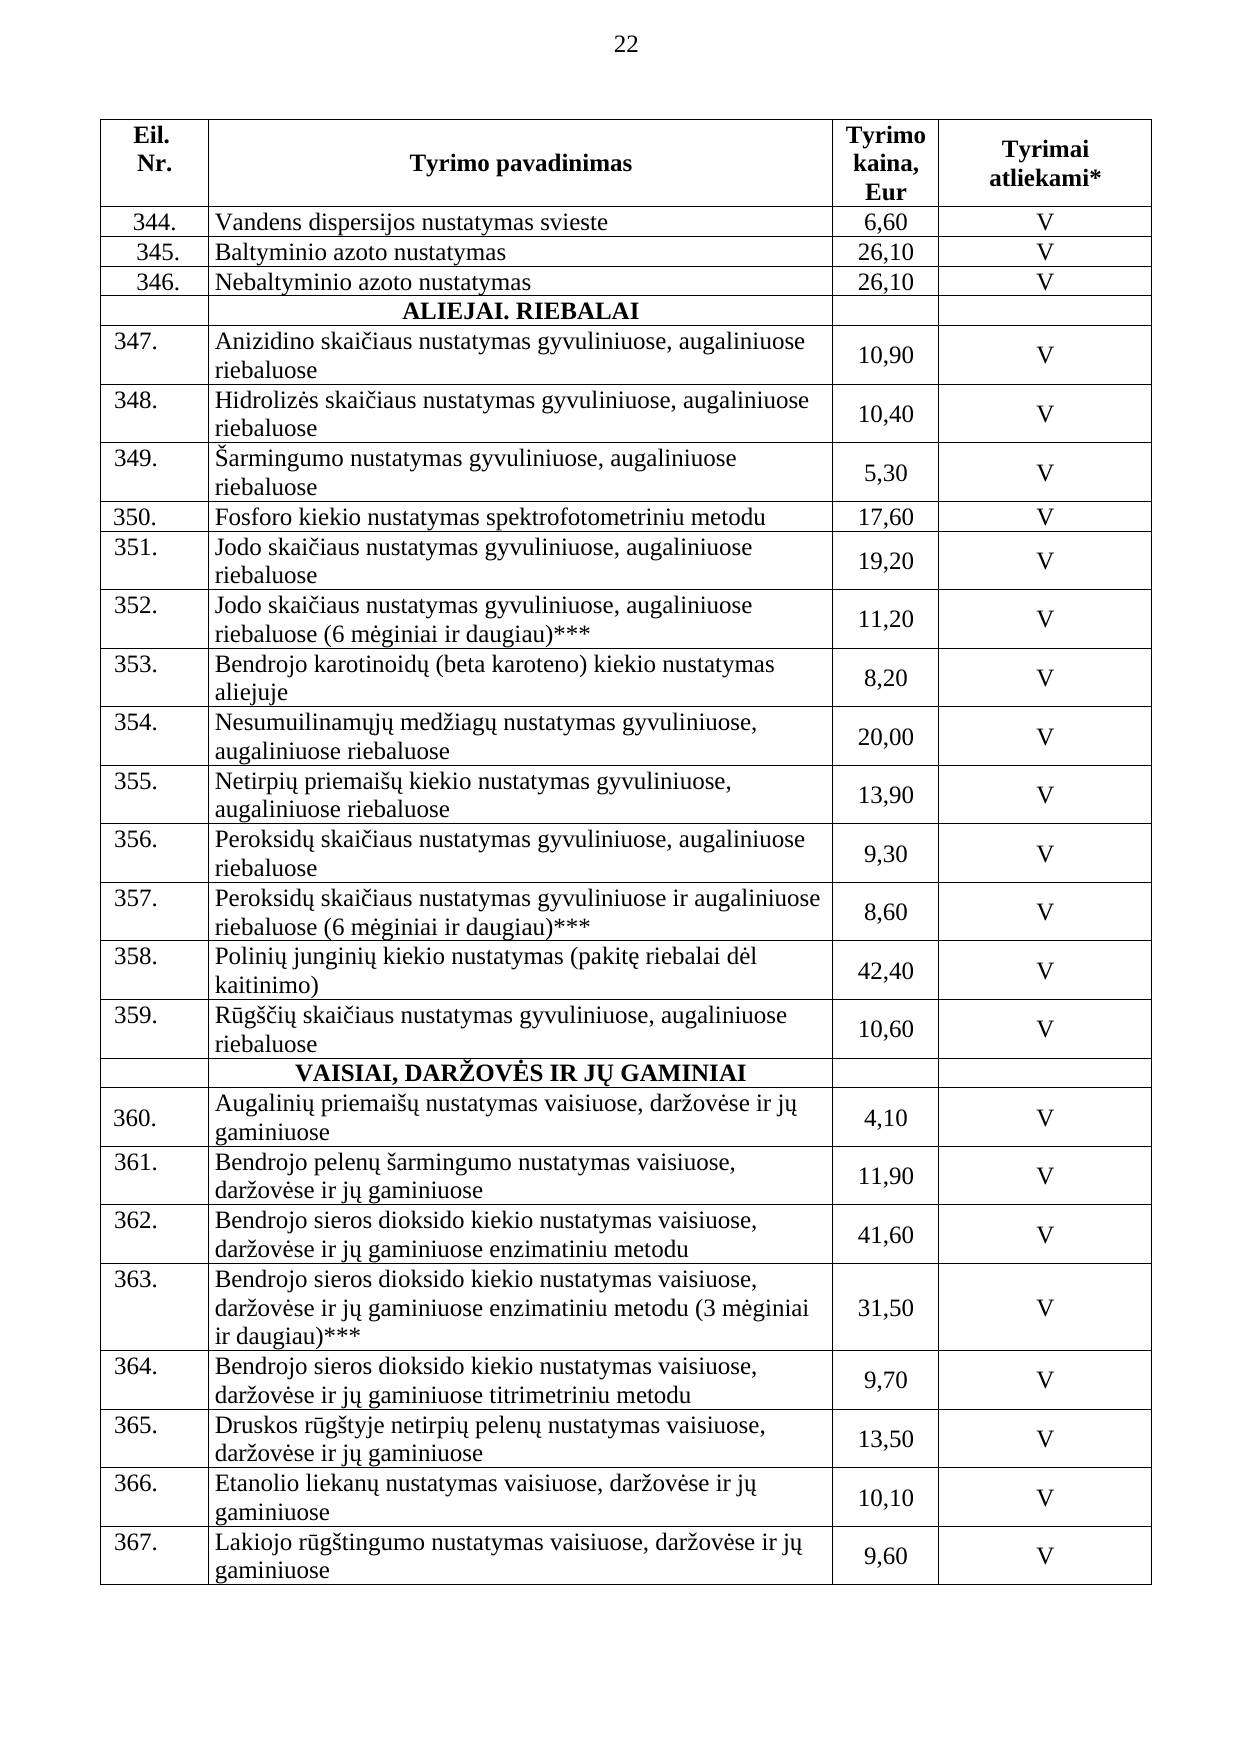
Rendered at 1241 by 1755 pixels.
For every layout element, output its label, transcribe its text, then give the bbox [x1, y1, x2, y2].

table_cell Peroksidų skaičiaus nustatymas gyvuliniuose ir augaliniuose riebaluose (6 mėginiai ir daugiau)*** [209, 883, 832, 940]
table_cell 10,40 [833, 385, 938, 442]
table_cell Hidrolizės skaičiaus nustatymas gyvuliniuose, augaliniuose riebaluose [209, 385, 832, 442]
table_cell 353. [101, 649, 208, 706]
table_cell 356. [101, 824, 208, 882]
table_cell V [939, 326, 1151, 384]
table_cell Peroksidų skaičiaus nustatymas gyvuliniuose, augaliniuose riebaluose [209, 824, 832, 882]
table_cell 9,30 [833, 824, 938, 882]
table_cell 363. [101, 1264, 208, 1350]
table_cell V [939, 207, 1151, 236]
table_cell 26,10 [833, 237, 938, 266]
table_cell V [939, 1527, 1151, 1584]
table_cell Jodo skaičiaus nustatymas gyvuliniuose, augaliniuose riebaluose (6 mėginiai ir daugiau)*** [209, 590, 832, 648]
table_cell 367. [101, 1527, 208, 1584]
table_cell 349. [101, 443, 208, 501]
table_cell Nesumuilinamųjų medžiagų nustatymas gyvuliniuose, augaliniuose riebaluose [209, 707, 832, 765]
table_cell 6,60 [833, 207, 938, 236]
table_cell Lakiojo rūgštingumo nustatymas vaisiuose, daržovėse ir jų gaminiuose [209, 1527, 832, 1584]
table_cell 366. [101, 1468, 208, 1526]
table_header Tyrimo pavadinimas [209, 120, 832, 206]
table_cell 346. [101, 267, 208, 295]
table_cell 31,50 [833, 1264, 938, 1350]
table_cell 8,20 [833, 649, 938, 706]
table_cell 8,60 [833, 883, 938, 940]
table_cell V [939, 502, 1151, 531]
table_cell [939, 1059, 1151, 1087]
table_cell V [939, 1147, 1151, 1204]
table_cell 359. [101, 1000, 208, 1057]
table_cell Nebaltyminio azoto nustatymas [209, 267, 832, 295]
table_cell V [939, 590, 1151, 648]
table_cell [101, 1059, 208, 1087]
table_cell Polinių junginių kiekio nustatymas (pakitę riebalai dėl kaitinimo) [209, 941, 832, 999]
table_cell Bendrojo sieros dioksido kiekio nustatymas vaisiuose, daržovėse ir jų gaminiuose titrimetriniu metodu [209, 1351, 832, 1409]
table_cell 360. [101, 1088, 208, 1146]
table_cell 352. [101, 590, 208, 648]
table_cell 350. [101, 502, 208, 531]
table_cell 357. [101, 883, 208, 940]
table_cell V [939, 532, 1151, 589]
table_cell Jodo skaičiaus nustatymas gyvuliniuose, augaliniuose riebaluose [209, 532, 832, 589]
table_cell Rūgščių skaičiaus nustatymas gyvuliniuose, augaliniuose riebaluose [209, 1000, 832, 1057]
table_cell 347. [101, 326, 208, 384]
table_cell V [939, 443, 1151, 501]
table_cell 13,50 [833, 1410, 938, 1467]
table_cell 20,00 [833, 707, 938, 765]
table_cell 364. [101, 1351, 208, 1409]
table_header Eil. Nr. [101, 120, 208, 206]
table_cell Šarmingumo nustatymas gyvuliniuose, augaliniuose riebaluose [209, 443, 832, 501]
table_cell 9,70 [833, 1351, 938, 1409]
table_cell V [939, 1000, 1151, 1057]
table_cell Druskos rūgštyje netirpių pelenų nustatymas vaisiuose, daržovėse ir jų gaminiuose [209, 1410, 832, 1467]
table_cell Bendrojo karotinoidų (beta karoteno) kiekio nustatymas aliejuje [209, 649, 832, 706]
table_cell 358. [101, 941, 208, 999]
table_cell [101, 296, 208, 325]
table_cell V [939, 1468, 1151, 1526]
table_cell Bendrojo sieros dioksido kiekio nustatymas vaisiuose, daržovėse ir jų gaminiuose enzimatiniu metodu [209, 1205, 832, 1263]
table_cell 42,40 [833, 941, 938, 999]
table_cell 5,30 [833, 443, 938, 501]
table_cell Vaisiai, daržovės ir jų gaminiai [209, 1059, 832, 1087]
table_cell Fosforo kiekio nustatymas spektrofotometriniu metodu [209, 502, 832, 531]
table_cell 17,60 [833, 502, 938, 531]
table_cell 354. [101, 707, 208, 765]
table_cell Netirpių priemaišų kiekio nustatymas gyvuliniuose, augaliniuose riebaluose [209, 766, 832, 823]
table_cell V [939, 1351, 1151, 1409]
table_cell 361. [101, 1147, 208, 1204]
table_cell 19,20 [833, 532, 938, 589]
table_cell 362. [101, 1205, 208, 1263]
table_cell V [939, 883, 1151, 940]
table_cell 348. [101, 385, 208, 442]
table_header Tyrimai atliekami* [939, 120, 1151, 206]
table_cell 344. [101, 207, 208, 236]
table_cell 4,10 [833, 1088, 938, 1146]
table_cell V [939, 1264, 1151, 1350]
table_cell 11,20 [833, 590, 938, 648]
table_cell V [939, 824, 1151, 882]
table_cell 41,60 [833, 1205, 938, 1263]
table_cell V [939, 1410, 1151, 1467]
table_cell V [939, 941, 1151, 999]
table_cell V [939, 707, 1151, 765]
table_cell Anizidino skaičiaus nustatymas gyvuliniuose, augaliniuose riebaluose [209, 326, 832, 384]
table_cell [833, 1059, 938, 1087]
table_cell V [939, 649, 1151, 706]
table_cell Vandens dispersijos nustatymas svieste [209, 207, 832, 236]
table_cell V [939, 237, 1151, 266]
table_cell [939, 296, 1151, 325]
table_cell 10,90 [833, 326, 938, 384]
table_cell Baltyminio azoto nustatymas [209, 237, 832, 266]
table_cell V [939, 267, 1151, 295]
table_cell ALIEJAI. RIEBALAI [209, 296, 832, 325]
table_cell 11,90 [833, 1147, 938, 1204]
table_header Tyrimo kaina, Eur [833, 120, 938, 206]
table_cell 355. [101, 766, 208, 823]
table_cell 365. [101, 1410, 208, 1467]
table_cell [833, 296, 938, 325]
table_cell V [939, 385, 1151, 442]
table_cell 9,60 [833, 1527, 938, 1584]
table_cell V [939, 1088, 1151, 1146]
table_cell Etanolio liekanų nustatymas vaisiuose, daržovėse ir jų gaminiuose [209, 1468, 832, 1526]
table_cell 10,10 [833, 1468, 938, 1526]
table_cell 10,60 [833, 1000, 938, 1057]
table_cell 13,90 [833, 766, 938, 823]
table_cell Bendrojo pelenų šarmingumo nustatymas vaisiuose, daržovėse ir jų gaminiuose [209, 1147, 832, 1204]
table_cell 345. [101, 237, 208, 266]
table_cell V [939, 1205, 1151, 1263]
table_cell V [939, 766, 1151, 823]
table_cell Bendrojo sieros dioksido kiekio nustatymas vaisiuose, daržovėse ir jų gaminiuose enzimatiniu metodu (3 mėginiai ir daugiau)*** [209, 1264, 832, 1350]
table_cell Augalinių priemaišų nustatymas vaisiuose, daržovėse ir jų gaminiuose [209, 1088, 832, 1146]
table_cell 26,10 [833, 267, 938, 295]
table_cell 351. [101, 532, 208, 589]
